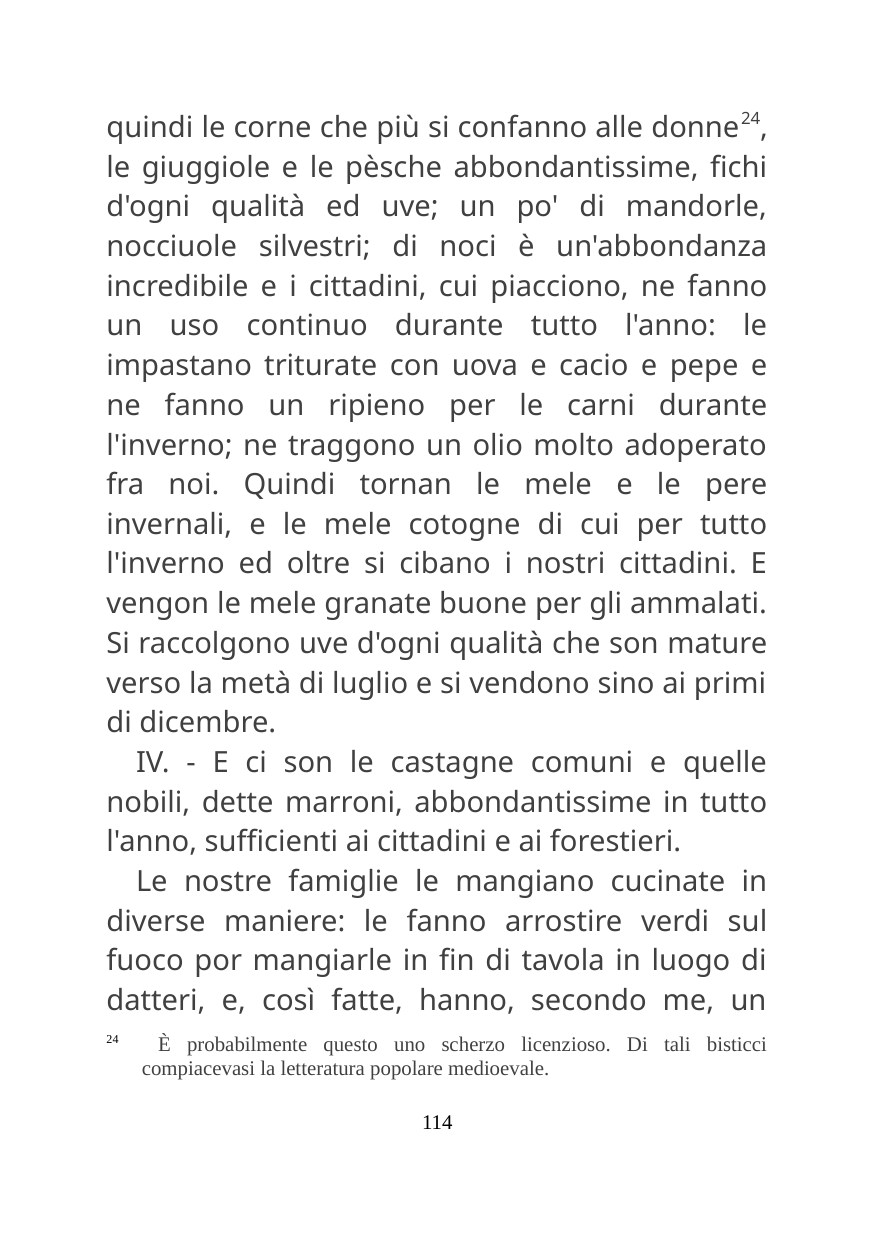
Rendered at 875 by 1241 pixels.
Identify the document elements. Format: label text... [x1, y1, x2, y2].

text Le nostre famiglie le mangiano cucinate in diverse maniere: le fanno arrostire verdi sul fuoco por mangiarle in fin di tavola in luogo di datteri, e, così fatte, hanno, secondo me, un [106, 860, 768, 1019]
text È probabilmente questo uno scherzo licenzioso. Di tali bisticci compiacevasi la letteratura popolare medioevale. [106, 1032, 768, 1080]
text IV. - E ci son le castagne comuni e quelle nobili, dette marroni, abbondantissime in tutto l'anno, sufficienti ai cittadini e ai forestieri. [106, 741, 768, 860]
text quindi le corne che più si confanno alle donne, le giuggiole e le pèsche abbondantissime, fichi d'ogni qualità ed uve; un po' di mandorle, nocciuole silvestri; di noci è un'abbondanza incredibile e i cittadini, cui piacciono, ne fanno un uso continuo durante tutto l'anno: le impastano triturate con uova e cacio e pepe e ne fanno un ripieno per le carni durante l'inverno; ne traggono un olio molto adoperato fra noi. Quindi tornan le mele e le pere invernali, e le mele cotogne di cui per tutto l'inverno ed oltre si cibano i nostri cittadini. E vengon le mele granate buone per gli ammalati. Si raccolgono uve d'ogni qualità che son mature verso la metà di luglio e si vendono sino ai primi di dicembre. [106, 106, 768, 741]
